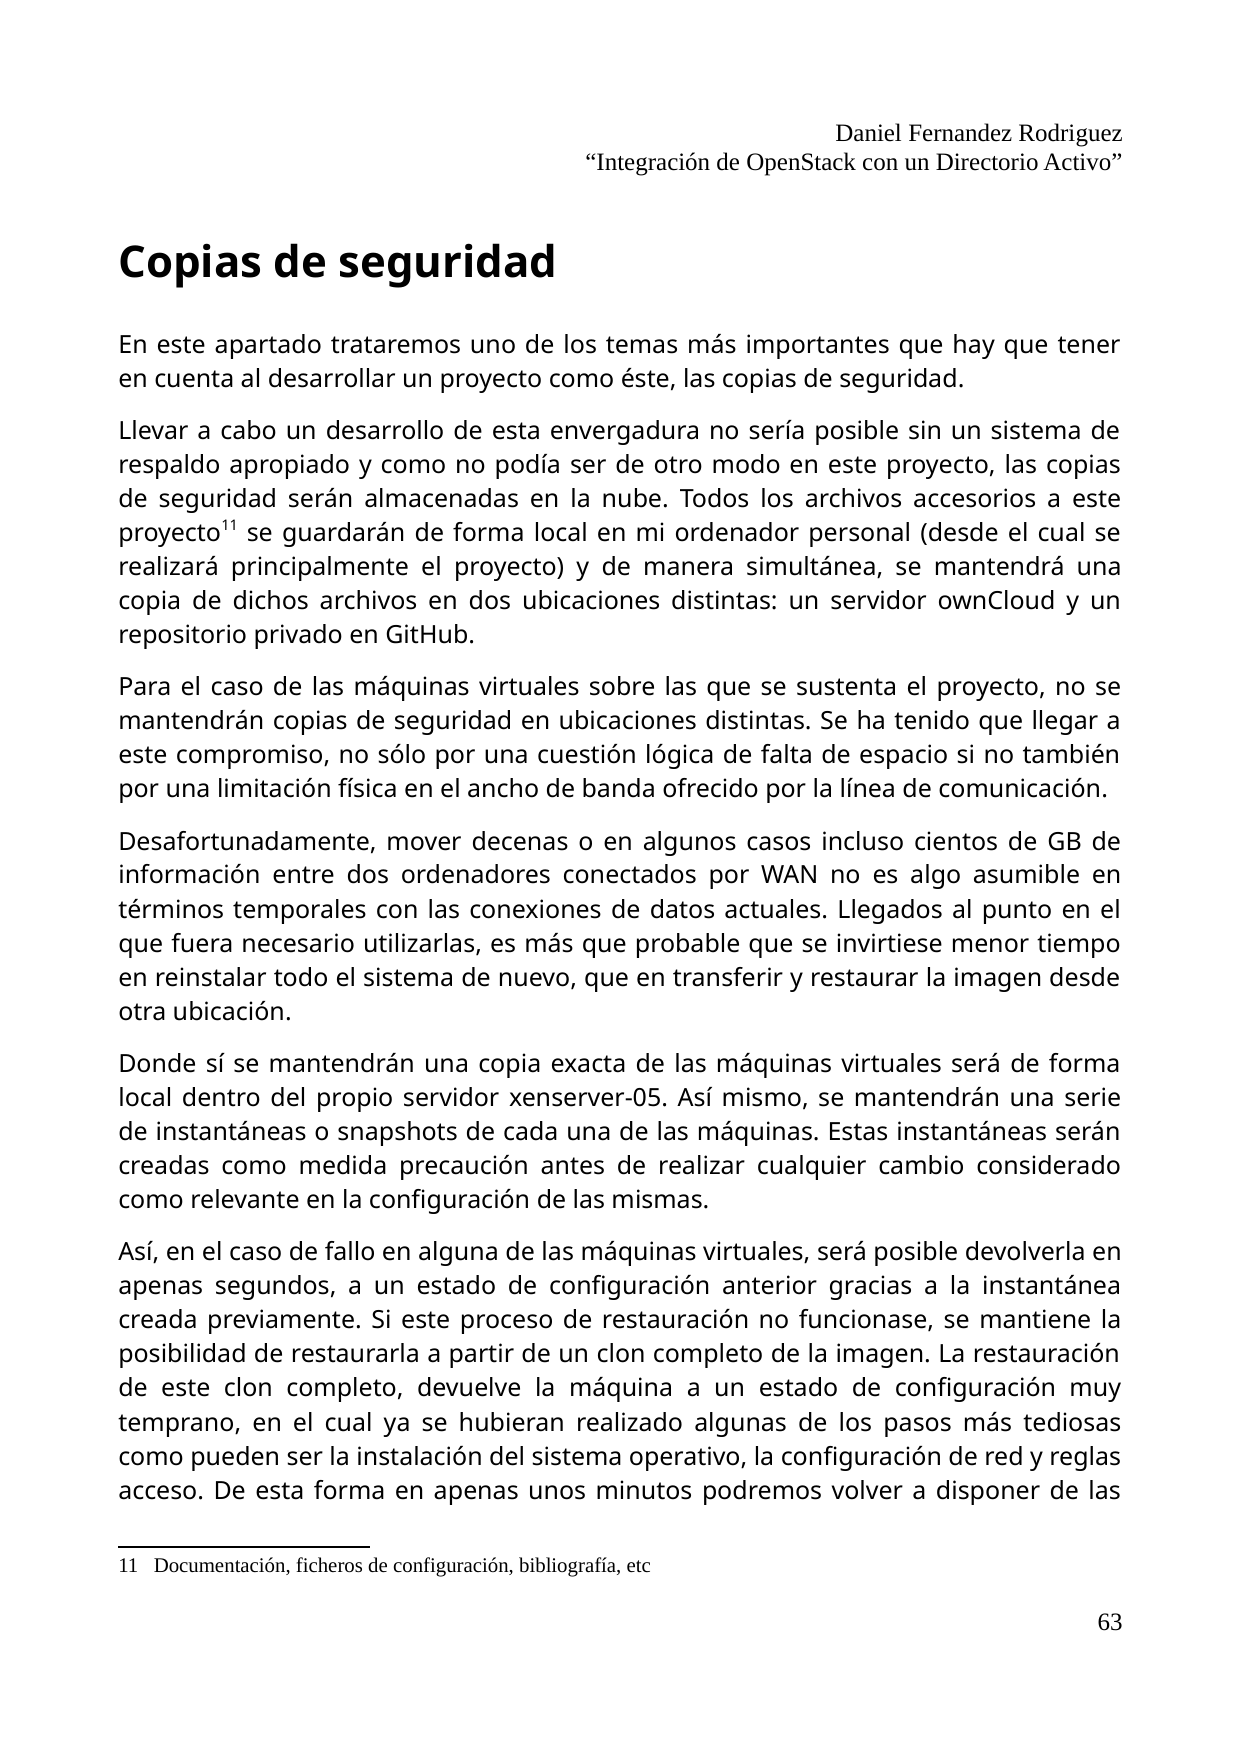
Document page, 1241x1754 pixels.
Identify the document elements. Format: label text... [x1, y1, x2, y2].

text Desafortunadamente, mover decenas o en algunos casos incluso cientos de GB de información entre dos ordenadores conectados por WAN no es algo asumible en términos temporales con las conexiones de datos actuales. Llegados al punto en el que fuera necesario utilizarlas, es más que probable que se invirtiese menor tiempo en reinstalar todo el sistema de nuevo, que en transferir y restaurar la imagen desde otra ubicación. [118, 823, 1122, 1027]
text Documentación, ficheros de configuración, bibliografía, etc [118, 1553, 1122, 1577]
text En este apartado trataremos uno de los temas más importantes que hay que tener en cuenta al desarrollar un proyecto como éste, las copias de seguridad. [118, 326, 1122, 394]
subtitle Copias de seguridad [118, 231, 1122, 290]
text Llevar a cabo un desarrollo de esta envergadura no sería posible sin un sistema de respaldo apropiado y como no podía ser de otro modo en este proyecto, las copias de seguridad serán almacenadas en la nube. Todos los archivos accesorios a este proyecto se guardarán de forma local en mi ordenador personal (desde el cual se realizará principalmente el proyecto) y de manera simultánea, se mantendrá una copia de dichos archivos en dos ubicaciones distintas: un servidor ownCloud y un repositorio privado en GitHub. [118, 412, 1122, 651]
text Para el caso de las máquinas virtuales sobre las que se sustenta el proyecto, no se mantendrán copias de seguridad en ubicaciones distintas. Se ha tenido que llegar a este compromiso, no sólo por una cuestión lógica de falta de espacio si no también por una limitación física en el ancho de banda ofrecido por la línea de comunicación. [118, 669, 1122, 805]
text Donde sí se mantendrán una copia exacta de las máquinas virtuales será de forma local dentro del propio servidor xenserver-05. Así mismo, se mantendrán una serie de instantáneas o snapshots de cada una de las máquinas. Estas instantáneas serán creadas como medida precaución antes de realizar cualquier cambio considerado como relevante en la configuración de las mismas. [118, 1046, 1122, 1216]
text Así, en el caso de fallo en alguna de las máquinas virtuales, será posible devolverla en apenas segundos, a un estado de configuración anterior gracias a la instantánea creada previamente. Si este proceso de restauración no funcionase, se mantiene la posibilidad de restaurarla a partir de un clon completo de la imagen. La restauración de este clon completo, devuelve la máquina a un estado de configuración muy temprano, en el cual ya se hubieran realizado algunas de los pasos más tediosas como pueden ser la instalación del sistema operativo, la configuración de red y reglas acceso. De esta forma en apenas unos minutos podremos volver a disponer de las [118, 1234, 1122, 1506]
